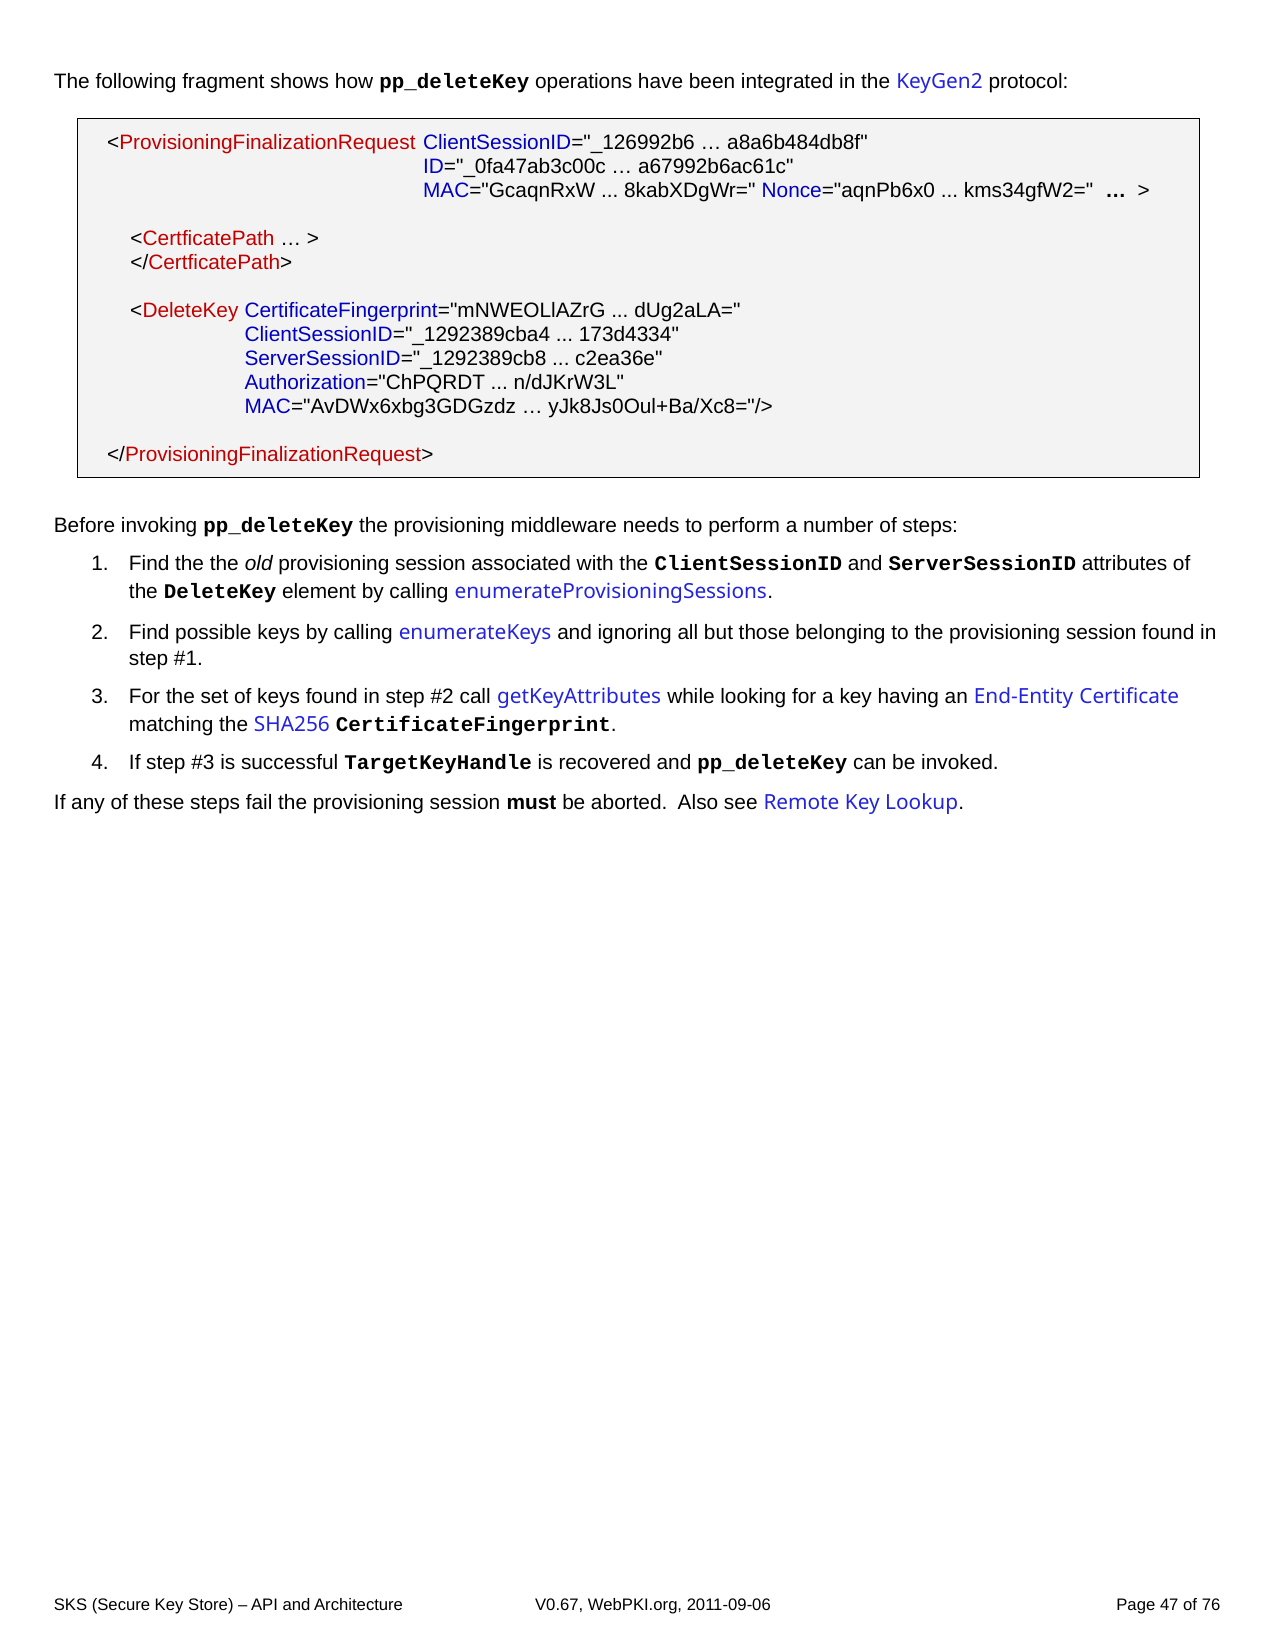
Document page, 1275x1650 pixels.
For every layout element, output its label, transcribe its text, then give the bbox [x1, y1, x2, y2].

list For the set of keys found in step #2 call getKeyAttributes while looking for a key having an End-Entity Certificate matching the SHA256 CertificateFingerprint. [91, 681, 1221, 738]
table_header <ProvisioningFinalizationRequest ClientSessionID="_126992b6 … a8a6b484db8f" ID="_0fa47ab3c00c … a67992b6ac61c" MAC="GcaqnRxW ... 8kabXDgWr=" Nonce="aqnPb6x0 ... kms34gfW2=" … > <CertficatePath … > </CertficatePath> <DeleteKey CertificateFingerprint="mNWEOLlAZrG ... dUg2aLA=" ClientSessionID="_1292389cba4 ... 173d4334" ServerSessionID="_1292389cb8 ... c2ea36e" Authorization="ChPQRDT ... n/dJKrW3L" MAC="AvDWx6xbg3GDGzdz … yJk8Js0Oul+Ba/Xc8="/> </ProvisioningFinalizationRequest> [78, 119, 1199, 477]
list Find the the old provisioning session associated with the ClientSessionID and ServerSessionID attributes of the DeleteKey element by calling enumerateProvisioningSessions. [91, 551, 1221, 605]
text If any of these steps fail the provisioning session must be aborted. Also see Remote Key Lookup. [54, 787, 1221, 816]
text The following fragment shows how pp_deleteKey operations have been integrated in the KeyGen2 protocol: [54, 66, 1221, 118]
list Find possible keys by calling enumerateKeys and ignoring all but those belonging to the provisioning session found in step #1. [91, 617, 1221, 669]
text Before invoking pp_deleteKey the provisioning middleware needs to perform a number of steps: [54, 513, 1221, 539]
list If step #3 is successful TargetKeyHandle is recovered and pp_deleteKey can be invoked. [91, 750, 1221, 776]
